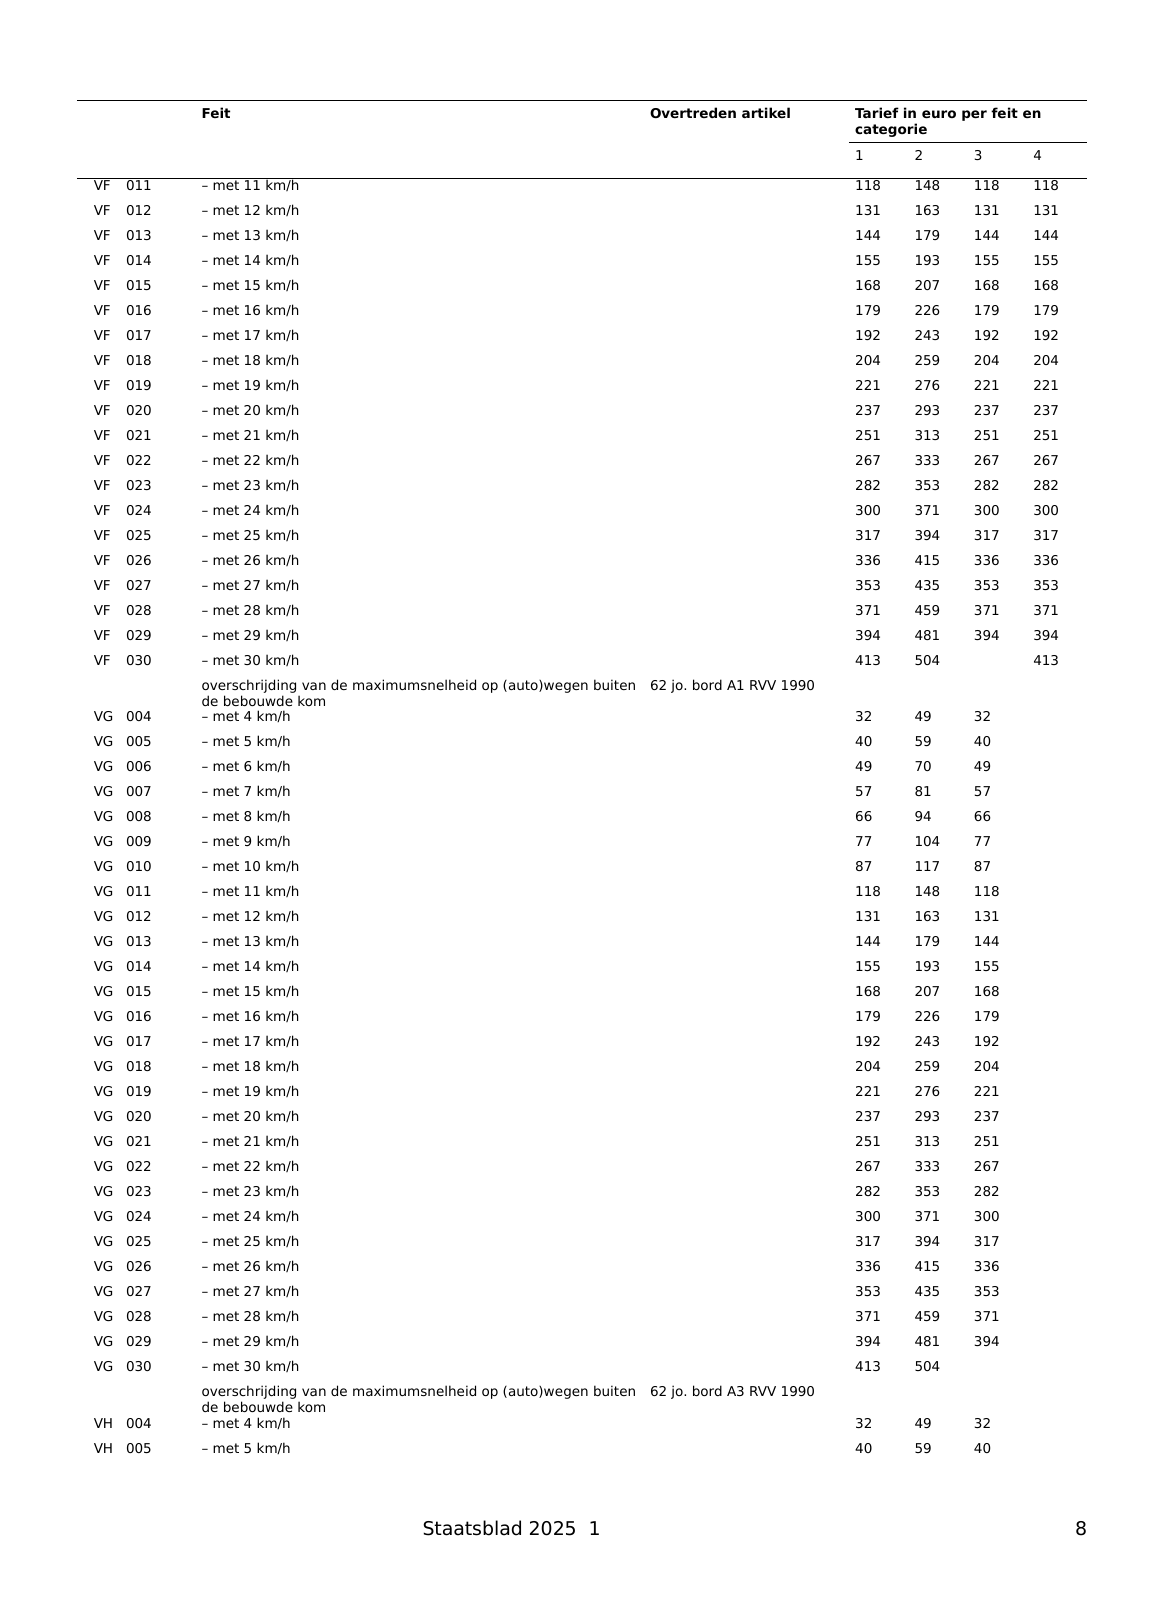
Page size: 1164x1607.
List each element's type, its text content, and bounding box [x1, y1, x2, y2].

table_cell [82, 1259, 87, 1284]
table_cell 353 [849, 578, 908, 603]
table_cell [158, 1334, 190, 1359]
table_cell VH [88, 1416, 120, 1441]
table_cell 022 [120, 453, 158, 478]
table_cell – met 23 km/h [196, 1184, 644, 1209]
table_cell [196, 142, 644, 178]
table_cell [158, 328, 190, 353]
table_cell VG [88, 934, 120, 959]
table_cell [190, 1034, 196, 1059]
table_cell 192 [968, 328, 1027, 353]
table_cell 333 [908, 453, 968, 478]
table_cell VG [88, 759, 120, 784]
table_cell [190, 1109, 196, 1134]
table_cell [644, 1084, 849, 1109]
table_cell [158, 1309, 190, 1334]
table_cell [82, 328, 87, 353]
table_cell – met 6 km/h [196, 759, 644, 784]
table_cell VG [88, 834, 120, 859]
table_cell [82, 1309, 87, 1334]
table_cell [158, 228, 190, 253]
table_cell [82, 1334, 87, 1359]
table_cell 016 [120, 1009, 158, 1034]
table_cell [644, 1134, 849, 1159]
table_cell [644, 653, 849, 678]
table_cell 021 [120, 428, 158, 453]
table_cell [77, 784, 82, 809]
table_cell [158, 1109, 190, 1134]
table_cell VF [88, 203, 120, 228]
table_cell – met 18 km/h [196, 1059, 644, 1084]
table_cell 192 [849, 328, 908, 353]
table_cell 267 [968, 453, 1027, 478]
table_cell [190, 909, 196, 934]
table_cell – met 26 km/h [196, 553, 644, 578]
table_cell [158, 809, 190, 834]
table_cell [158, 303, 190, 328]
table_cell VG [88, 1084, 120, 1109]
table_cell 276 [908, 1084, 968, 1109]
table_cell [158, 709, 190, 734]
table_cell [190, 428, 196, 453]
table_header [88, 101, 120, 142]
table_cell [77, 603, 82, 628]
table_cell [158, 1384, 190, 1416]
table_cell [158, 759, 190, 784]
table_cell 371 [1027, 603, 1087, 628]
table_cell [644, 403, 849, 428]
table_cell 504 [908, 1359, 968, 1384]
table_cell VG [88, 1334, 120, 1359]
table_cell 104 [908, 834, 968, 859]
table_cell [1027, 859, 1087, 884]
table_cell [190, 1284, 196, 1309]
table_cell 017 [120, 328, 158, 353]
table_header [120, 101, 158, 142]
table_cell 353 [908, 478, 968, 503]
table_cell [190, 228, 196, 253]
table_cell [190, 1384, 196, 1416]
table_cell 49 [968, 759, 1027, 784]
table_cell [1027, 959, 1087, 984]
table_cell [1027, 934, 1087, 959]
table_cell – met 28 km/h [196, 603, 644, 628]
table_cell [644, 1159, 849, 1184]
table_cell [644, 179, 849, 203]
table_cell VG [88, 1184, 120, 1209]
table_cell overschrijding van de maximumsnelheid op (auto)wegen buiten de bebouwde kom [196, 678, 644, 709]
table_cell [1027, 1309, 1087, 1334]
table_cell 282 [849, 1184, 908, 1209]
table_cell 204 [968, 1059, 1027, 1084]
table_cell [82, 884, 87, 909]
table_cell 026 [120, 1259, 158, 1284]
table_cell [82, 228, 87, 253]
table_cell [82, 578, 87, 603]
table_cell – met 27 km/h [196, 578, 644, 603]
table_cell 504 [908, 653, 968, 678]
table_cell 336 [968, 553, 1027, 578]
table_cell [190, 1134, 196, 1159]
table_cell [644, 478, 849, 503]
table_cell [82, 428, 87, 453]
table_cell [82, 403, 87, 428]
table_cell 221 [1027, 378, 1087, 403]
table_cell [82, 1184, 87, 1209]
table_cell VG [88, 1034, 120, 1059]
table_cell VF [88, 228, 120, 253]
table_cell [1027, 1184, 1087, 1209]
table_cell VF [88, 328, 120, 353]
table_cell 023 [120, 478, 158, 503]
table_cell [82, 278, 87, 303]
table_cell [158, 628, 190, 653]
table_cell [190, 784, 196, 809]
table_cell VG [88, 1159, 120, 1184]
table_cell 435 [908, 1284, 968, 1309]
table_cell 371 [968, 1309, 1027, 1334]
table_cell [1027, 1009, 1087, 1034]
table_cell VF [88, 253, 120, 278]
table_cell 010 [120, 859, 158, 884]
table_cell VG [88, 984, 120, 1009]
table_cell [82, 628, 87, 653]
table_cell [77, 759, 82, 784]
table_cell 192 [849, 1034, 908, 1059]
table_cell 32 [968, 1416, 1027, 1441]
table_cell 179 [1027, 303, 1087, 328]
table_cell 32 [849, 709, 908, 734]
table_cell 353 [968, 578, 1027, 603]
table_cell 221 [849, 1084, 908, 1109]
table_cell 353 [968, 1284, 1027, 1309]
table_cell [1027, 709, 1087, 734]
table_cell 66 [968, 809, 1027, 834]
table_cell [644, 1184, 849, 1209]
table_cell 163 [908, 909, 968, 934]
table_cell [190, 503, 196, 528]
table_cell 62 jo. bord A3 RVV 1990 [644, 1384, 849, 1416]
table_cell [158, 1234, 190, 1259]
table_cell 313 [908, 428, 968, 453]
table_cell – met 9 km/h [196, 834, 644, 859]
table_cell [190, 834, 196, 859]
table_cell [82, 678, 87, 709]
table_cell [82, 528, 87, 553]
table_cell [190, 1209, 196, 1234]
table_cell [77, 859, 82, 884]
table_cell 317 [968, 1234, 1027, 1259]
table_cell 016 [120, 303, 158, 328]
table_cell 118 [1027, 179, 1087, 203]
table_cell 226 [908, 1009, 968, 1034]
table_cell [644, 228, 849, 253]
table_cell [158, 553, 190, 578]
table_cell 282 [849, 478, 908, 503]
table_cell [158, 678, 190, 709]
table_cell [88, 142, 120, 178]
table_cell [190, 984, 196, 1009]
table_cell 168 [849, 984, 908, 1009]
table_cell [82, 1084, 87, 1109]
table_cell [77, 1084, 82, 1109]
table_cell [1027, 1034, 1087, 1059]
table_cell [190, 959, 196, 984]
table_cell [1027, 1109, 1087, 1134]
table_cell [77, 1159, 82, 1184]
table_cell 77 [968, 834, 1027, 859]
table_cell VG [88, 1059, 120, 1084]
table_cell – met 4 km/h [196, 709, 644, 734]
table_cell 415 [908, 553, 968, 578]
table_cell [190, 934, 196, 959]
table_cell 293 [908, 1109, 968, 1134]
table_cell [968, 678, 1027, 709]
table_cell [190, 734, 196, 759]
table_cell [77, 909, 82, 934]
table_cell 118 [968, 884, 1027, 909]
table_cell 008 [120, 809, 158, 834]
table_cell 313 [908, 1134, 968, 1159]
table_cell [77, 478, 82, 503]
table_cell [82, 959, 87, 984]
table_header [82, 101, 87, 142]
table_cell [158, 1359, 190, 1384]
table_cell [77, 578, 82, 603]
table_cell – met 7 km/h [196, 784, 644, 809]
table_cell [968, 653, 1027, 678]
table_cell 353 [908, 1184, 968, 1209]
table_cell [82, 553, 87, 578]
table_cell [158, 1209, 190, 1234]
table_cell [158, 1284, 190, 1309]
table_cell 025 [120, 528, 158, 553]
table_cell [82, 203, 87, 228]
table_cell [190, 553, 196, 578]
table_cell 300 [849, 503, 908, 528]
table_cell 012 [120, 909, 158, 934]
table_cell 251 [849, 428, 908, 453]
table_cell overschrijding van de maximumsnelheid op (auto)wegen buiten de bebouwde kom [196, 1384, 644, 1416]
table_cell – met 25 km/h [196, 1234, 644, 1259]
table_cell [77, 1134, 82, 1159]
table_cell [1027, 784, 1087, 809]
table_cell 282 [968, 478, 1027, 503]
table_cell 131 [849, 909, 908, 934]
table_cell [158, 603, 190, 628]
table_cell – met 13 km/h [196, 934, 644, 959]
table_cell – met 8 km/h [196, 809, 644, 834]
table_cell 155 [968, 253, 1027, 278]
table_cell 179 [908, 934, 968, 959]
table_cell [158, 1009, 190, 1034]
table_cell 013 [120, 228, 158, 253]
table_cell VF [88, 353, 120, 378]
table_cell VG [88, 959, 120, 984]
table_cell 207 [908, 278, 968, 303]
table_cell [82, 1384, 87, 1416]
table_cell 005 [120, 1441, 158, 1466]
table_cell 394 [968, 1334, 1027, 1359]
table_cell [158, 1259, 190, 1284]
table_cell 204 [849, 1059, 908, 1084]
table_cell VG [88, 1284, 120, 1309]
table_cell – met 20 km/h [196, 1109, 644, 1134]
table_cell [190, 478, 196, 503]
table_cell 237 [849, 403, 908, 428]
table_cell 94 [908, 809, 968, 834]
table_cell 168 [968, 278, 1027, 303]
table_cell VG [88, 709, 120, 734]
table_cell 4 [1027, 143, 1087, 178]
table_cell – met 24 km/h [196, 1209, 644, 1234]
table_cell [1027, 909, 1087, 934]
table_cell 481 [908, 628, 968, 653]
table_cell [77, 734, 82, 759]
table_cell 029 [120, 1334, 158, 1359]
table_cell – met 29 km/h [196, 628, 644, 653]
table_cell [644, 528, 849, 553]
table_cell 336 [968, 1259, 1027, 1284]
table_cell [77, 809, 82, 834]
table_cell [82, 734, 87, 759]
table_cell VG [88, 1359, 120, 1384]
table_cell [1027, 834, 1087, 859]
table_header [158, 101, 190, 142]
table_cell VG [88, 734, 120, 759]
table_cell 131 [968, 203, 1027, 228]
table_cell – met 24 km/h [196, 503, 644, 528]
table_cell 144 [968, 934, 1027, 959]
table_cell [644, 278, 849, 303]
table_cell – met 16 km/h [196, 1009, 644, 1034]
table_cell VG [88, 909, 120, 934]
table_cell – met 21 km/h [196, 428, 644, 453]
table_cell 221 [968, 1084, 1027, 1109]
table_cell 282 [1027, 478, 1087, 503]
table_cell [190, 859, 196, 884]
table_cell [158, 353, 190, 378]
table_cell 020 [120, 1109, 158, 1134]
table_cell 413 [849, 1359, 908, 1384]
table_cell [190, 1259, 196, 1284]
table_cell VF [88, 453, 120, 478]
table_cell [120, 678, 158, 709]
table_cell 155 [968, 959, 1027, 984]
table_cell 012 [120, 203, 158, 228]
table_cell [190, 378, 196, 403]
table_cell [82, 934, 87, 959]
table_cell 027 [120, 1284, 158, 1309]
table_cell VF [88, 428, 120, 453]
table_cell 004 [120, 709, 158, 734]
table_cell [849, 1384, 908, 1416]
table_cell [644, 734, 849, 759]
table_cell VF [88, 403, 120, 428]
table_cell [644, 503, 849, 528]
table_cell 144 [849, 934, 908, 959]
table_cell [77, 984, 82, 1009]
table_cell [158, 959, 190, 984]
table_cell 40 [849, 734, 908, 759]
table_cell [644, 203, 849, 228]
table_cell [82, 1234, 87, 1259]
table_cell [190, 628, 196, 653]
table_cell 019 [120, 1084, 158, 1109]
table_cell 019 [120, 378, 158, 403]
table_cell – met 21 km/h [196, 1134, 644, 1159]
table_cell 018 [120, 353, 158, 378]
table_cell 66 [849, 809, 908, 834]
table_cell [82, 1059, 87, 1084]
table_cell – met 5 km/h [196, 1441, 644, 1466]
table_cell [158, 884, 190, 909]
table_cell [190, 653, 196, 678]
table_cell [158, 203, 190, 228]
table_cell 413 [849, 653, 908, 678]
table_cell [77, 709, 82, 734]
table_cell [77, 353, 82, 378]
table_cell VG [88, 884, 120, 909]
table_cell 026 [120, 553, 158, 578]
table_cell [190, 253, 196, 278]
table_cell [77, 1284, 82, 1309]
table_cell 015 [120, 984, 158, 1009]
table_cell [190, 528, 196, 553]
table_cell [158, 1034, 190, 1059]
table_cell 251 [849, 1134, 908, 1159]
table_cell 32 [968, 709, 1027, 734]
table_cell [82, 709, 87, 734]
table_cell [190, 709, 196, 734]
table_cell VG [88, 1134, 120, 1159]
table_cell [968, 1384, 1027, 1416]
table_cell [1027, 1209, 1087, 1234]
table_cell 481 [908, 1334, 968, 1359]
table_cell – met 11 km/h [196, 884, 644, 909]
table_cell [1027, 1134, 1087, 1159]
table_header [77, 101, 82, 142]
table_cell 371 [908, 503, 968, 528]
table_cell [77, 884, 82, 909]
table_cell [158, 1084, 190, 1109]
table_cell [82, 353, 87, 378]
table_cell [77, 1441, 82, 1466]
table_cell 021 [120, 1134, 158, 1159]
table_cell – met 12 km/h [196, 909, 644, 934]
table_cell [77, 278, 82, 303]
table_cell [908, 678, 968, 709]
table_cell [77, 1059, 82, 1084]
table_cell [158, 859, 190, 884]
table_cell [644, 1034, 849, 1059]
table_cell – met 17 km/h [196, 328, 644, 353]
table_cell 413 [1027, 653, 1087, 678]
table_cell [158, 478, 190, 503]
table_cell 018 [120, 1059, 158, 1084]
table_cell VG [88, 1209, 120, 1234]
table_cell VG [88, 1109, 120, 1134]
table_cell 204 [1027, 353, 1087, 378]
table_cell [158, 834, 190, 859]
table_cell 87 [849, 859, 908, 884]
table_cell 87 [968, 859, 1027, 884]
table_cell 371 [968, 603, 1027, 628]
table_cell [158, 453, 190, 478]
table_cell 207 [908, 984, 968, 1009]
table_cell 007 [120, 784, 158, 809]
table_cell 237 [968, 1109, 1027, 1134]
table_cell 237 [1027, 403, 1087, 428]
table_cell [158, 1134, 190, 1159]
table_cell 029 [120, 628, 158, 653]
table_cell 148 [908, 884, 968, 909]
table_cell 193 [908, 959, 968, 984]
table_cell 353 [1027, 578, 1087, 603]
table_cell [190, 1159, 196, 1184]
table_cell [644, 378, 849, 403]
table_cell [644, 959, 849, 984]
table_cell – met 14 km/h [196, 959, 644, 984]
table_cell 333 [908, 1159, 968, 1184]
table_cell 025 [120, 1234, 158, 1259]
table_cell [158, 1159, 190, 1184]
table_cell [190, 1309, 196, 1334]
table_cell 024 [120, 1209, 158, 1234]
table_cell 282 [968, 1184, 1027, 1209]
table_cell 336 [1027, 553, 1087, 578]
table_cell [77, 528, 82, 553]
table_cell [158, 934, 190, 959]
table_cell [77, 253, 82, 278]
table_cell 259 [908, 353, 968, 378]
table_cell [77, 1034, 82, 1059]
table_cell 131 [968, 909, 1027, 934]
table_cell [190, 353, 196, 378]
table_cell [77, 1309, 82, 1334]
table_cell VG [88, 859, 120, 884]
table_cell [644, 909, 849, 934]
table_cell – met 16 km/h [196, 303, 644, 328]
table_cell [82, 909, 87, 934]
table_cell – met 22 km/h [196, 453, 644, 478]
table_cell 353 [849, 1284, 908, 1309]
table_cell 259 [908, 1059, 968, 1084]
table_cell VF [88, 553, 120, 578]
table_cell 020 [120, 403, 158, 428]
table_cell [1027, 1284, 1087, 1309]
table_cell 276 [908, 378, 968, 403]
table_cell [190, 328, 196, 353]
table_cell [644, 1009, 849, 1034]
table_cell 204 [849, 353, 908, 378]
table_cell 179 [908, 228, 968, 253]
table_cell [158, 784, 190, 809]
table_cell [77, 1234, 82, 1259]
table_cell [82, 1109, 87, 1134]
table_cell 251 [968, 1134, 1027, 1159]
table_cell 300 [849, 1209, 908, 1234]
table_cell [644, 1234, 849, 1259]
table_cell [77, 403, 82, 428]
table_cell – met 23 km/h [196, 478, 644, 503]
table_cell [644, 578, 849, 603]
table_cell VF [88, 628, 120, 653]
table_cell 300 [1027, 503, 1087, 528]
table_cell 394 [908, 1234, 968, 1259]
table_cell [77, 934, 82, 959]
table_cell 179 [968, 1009, 1027, 1034]
table_cell 168 [968, 984, 1027, 1009]
table_cell – met 20 km/h [196, 403, 644, 428]
table_cell [82, 859, 87, 884]
table_cell [644, 809, 849, 834]
table_cell 459 [908, 603, 968, 628]
table_cell [1027, 1334, 1087, 1359]
table_cell [82, 503, 87, 528]
table_cell VF [88, 528, 120, 553]
table_cell 011 [120, 179, 158, 203]
table_cell [82, 603, 87, 628]
table_cell [82, 1284, 87, 1309]
table_cell [644, 603, 849, 628]
table_cell – met 30 km/h [196, 1359, 644, 1384]
table_cell 163 [908, 203, 968, 228]
table_cell 459 [908, 1309, 968, 1334]
table_cell [190, 1084, 196, 1109]
table_cell [1027, 1059, 1087, 1084]
table_cell [82, 1359, 87, 1384]
table_cell 394 [1027, 628, 1087, 653]
table_cell [644, 453, 849, 478]
table_cell 006 [120, 759, 158, 784]
table_cell [644, 628, 849, 653]
table_cell [1027, 1159, 1087, 1184]
table_cell [190, 142, 196, 178]
table_cell [158, 984, 190, 1009]
table_cell 57 [968, 784, 1027, 809]
table_header Tarief in euro per feit en categorie [849, 101, 1087, 142]
table_cell 028 [120, 603, 158, 628]
table_cell – met 13 km/h [196, 228, 644, 253]
table_cell [77, 378, 82, 403]
table_cell 3 [968, 143, 1027, 178]
table_cell 013 [120, 934, 158, 959]
table_cell – met 5 km/h [196, 734, 644, 759]
table_cell 179 [849, 1009, 908, 1034]
table_cell [158, 503, 190, 528]
table_cell [77, 1359, 82, 1384]
table_cell [77, 1334, 82, 1359]
table_cell 394 [849, 628, 908, 653]
table_cell [158, 142, 190, 178]
table_cell 030 [120, 653, 158, 678]
table_cell 59 [908, 1441, 968, 1466]
table_cell 237 [968, 403, 1027, 428]
table_cell 371 [908, 1209, 968, 1234]
table_cell [82, 478, 87, 503]
table_cell [1027, 734, 1087, 759]
table_cell 155 [849, 959, 908, 984]
table_cell 243 [908, 1034, 968, 1059]
table_cell [190, 578, 196, 603]
table_cell 144 [1027, 228, 1087, 253]
table_cell [190, 278, 196, 303]
table_cell [77, 503, 82, 528]
table_cell [77, 179, 82, 203]
table_cell [644, 1259, 849, 1284]
table_cell [88, 1384, 120, 1416]
table_cell [644, 934, 849, 959]
table_cell [644, 553, 849, 578]
table_cell 70 [908, 759, 968, 784]
table_cell 336 [849, 553, 908, 578]
table_cell VH [88, 1441, 120, 1466]
table_cell – met 14 km/h [196, 253, 644, 278]
table_cell 59 [908, 734, 968, 759]
table_cell [158, 909, 190, 934]
table_cell – met 17 km/h [196, 1034, 644, 1059]
table_cell – met 19 km/h [196, 1084, 644, 1109]
table_cell 49 [908, 1416, 968, 1441]
table_cell [644, 1334, 849, 1359]
table_cell [190, 403, 196, 428]
table_cell VG [88, 809, 120, 834]
table_cell VF [88, 478, 120, 503]
table_cell 40 [849, 1441, 908, 1466]
table_cell 267 [968, 1159, 1027, 1184]
table_cell 118 [849, 884, 908, 909]
table_cell VF [88, 303, 120, 328]
table_cell [644, 303, 849, 328]
table_cell 017 [120, 1034, 158, 1059]
table_cell [908, 1384, 968, 1416]
table_cell [644, 834, 849, 859]
table_cell [190, 1009, 196, 1034]
table_cell [82, 759, 87, 784]
table_cell [644, 984, 849, 1009]
table_cell 118 [849, 179, 908, 203]
table_cell – met 15 km/h [196, 984, 644, 1009]
table_cell [158, 378, 190, 403]
table_cell [644, 1109, 849, 1134]
table_cell 317 [968, 528, 1027, 553]
table_cell [82, 984, 87, 1009]
table_cell – met 25 km/h [196, 528, 644, 553]
table_cell VF [88, 278, 120, 303]
table_cell [77, 653, 82, 678]
table_cell [1027, 1259, 1087, 1284]
table_cell 004 [120, 1416, 158, 1441]
table_cell 371 [849, 1309, 908, 1334]
table_cell 62 jo. bord A1 RVV 1990 [644, 678, 849, 709]
table_cell [77, 453, 82, 478]
table_cell [644, 1441, 849, 1466]
table_cell VF [88, 179, 120, 203]
table_cell [82, 378, 87, 403]
table_cell 57 [849, 784, 908, 809]
table_cell VG [88, 784, 120, 809]
table_cell 237 [849, 1109, 908, 1134]
table_cell VF [88, 653, 120, 678]
table_cell [88, 678, 120, 709]
table_cell – met 15 km/h [196, 278, 644, 303]
table_cell [190, 1416, 196, 1441]
table_cell [1027, 1084, 1087, 1109]
table_cell VG [88, 1234, 120, 1259]
table_cell [644, 1416, 849, 1441]
table_cell [190, 1234, 196, 1259]
table_cell 144 [849, 228, 908, 253]
table_cell 49 [908, 709, 968, 734]
table_cell 49 [849, 759, 908, 784]
table_cell 131 [1027, 203, 1087, 228]
table_cell [82, 1441, 87, 1466]
table_cell [77, 228, 82, 253]
table_cell [190, 1184, 196, 1209]
table_cell [158, 528, 190, 553]
table_cell 40 [968, 734, 1027, 759]
table_cell 204 [968, 353, 1027, 378]
table_cell 117 [908, 859, 968, 884]
table_cell [82, 1159, 87, 1184]
table_cell [644, 1359, 849, 1384]
table_cell [77, 1184, 82, 1209]
table_cell 32 [849, 1416, 908, 1441]
table_cell 009 [120, 834, 158, 859]
table_cell [77, 1209, 82, 1234]
table_cell 221 [968, 378, 1027, 403]
table_cell [190, 1359, 196, 1384]
table_cell 179 [849, 303, 908, 328]
table_cell 415 [908, 1259, 968, 1284]
table_cell VF [88, 603, 120, 628]
table_cell – met 19 km/h [196, 378, 644, 403]
table_cell – met 10 km/h [196, 859, 644, 884]
table_cell [77, 203, 82, 228]
table_cell [120, 142, 158, 178]
table_cell [77, 1416, 82, 1441]
table_cell – met 18 km/h [196, 353, 644, 378]
table_cell [82, 653, 87, 678]
table_cell [1027, 984, 1087, 1009]
table_cell 024 [120, 503, 158, 528]
table_cell [158, 428, 190, 453]
table_cell [82, 1416, 87, 1441]
table_cell [644, 353, 849, 378]
table_cell 192 [968, 1034, 1027, 1059]
table_cell 81 [908, 784, 968, 809]
table_cell 394 [849, 1334, 908, 1359]
table_cell [77, 1384, 82, 1416]
table_cell [190, 884, 196, 909]
table_cell – met 4 km/h [196, 1416, 644, 1441]
table_header [190, 101, 196, 142]
table_cell 394 [968, 628, 1027, 653]
table_cell 118 [968, 179, 1027, 203]
table_cell 027 [120, 578, 158, 603]
table_cell 300 [968, 1209, 1027, 1234]
table_cell [82, 142, 87, 178]
table_cell – met 30 km/h [196, 653, 644, 678]
table_cell [968, 1359, 1027, 1384]
table_cell 293 [908, 403, 968, 428]
table_cell [1027, 809, 1087, 834]
table_cell VF [88, 578, 120, 603]
table_cell VF [88, 378, 120, 403]
table_cell VG [88, 1259, 120, 1284]
table_cell 243 [908, 328, 968, 353]
table_cell 148 [908, 179, 968, 203]
table_cell [82, 784, 87, 809]
table_cell 005 [120, 734, 158, 759]
table_cell 267 [1027, 453, 1087, 478]
table_cell [82, 1134, 87, 1159]
table_cell [158, 253, 190, 278]
table_cell [644, 884, 849, 909]
table_cell 192 [1027, 328, 1087, 353]
table_cell – met 11 km/h [196, 179, 644, 203]
table_cell [644, 859, 849, 884]
table_cell [1027, 759, 1087, 784]
table_cell [1027, 1359, 1087, 1384]
table_cell [644, 1059, 849, 1084]
table_cell [158, 734, 190, 759]
table_header Feit [196, 101, 644, 142]
table_cell 011 [120, 884, 158, 909]
table_cell 317 [849, 1234, 908, 1259]
table_cell – met 28 km/h [196, 1309, 644, 1334]
table_cell [77, 1109, 82, 1134]
table_cell [158, 278, 190, 303]
table_cell 221 [849, 378, 908, 403]
table_cell 371 [849, 603, 908, 628]
table_cell [1027, 1234, 1087, 1259]
table_cell [644, 1209, 849, 1234]
table_cell [190, 809, 196, 834]
table_cell [644, 328, 849, 353]
table_cell [82, 834, 87, 859]
table_cell VG [88, 1309, 120, 1334]
table_cell 394 [908, 528, 968, 553]
table_cell [77, 142, 82, 178]
table_cell [77, 678, 82, 709]
table_cell [77, 553, 82, 578]
table_cell – met 22 km/h [196, 1159, 644, 1184]
table_cell 155 [1027, 253, 1087, 278]
table_cell [190, 603, 196, 628]
table_cell [1027, 678, 1087, 709]
table_cell [82, 453, 87, 478]
table_cell 251 [1027, 428, 1087, 453]
table_cell VF [88, 503, 120, 528]
table_cell 300 [968, 503, 1027, 528]
table_cell [77, 303, 82, 328]
table_cell [158, 653, 190, 678]
table_cell [82, 253, 87, 278]
table_cell [644, 709, 849, 734]
table_cell [190, 1059, 196, 1084]
table_cell 022 [120, 1159, 158, 1184]
table_cell 014 [120, 959, 158, 984]
table_cell 1 [849, 143, 908, 178]
table_cell [158, 578, 190, 603]
table_cell [190, 179, 196, 203]
table_cell 40 [968, 1441, 1027, 1466]
table_cell [77, 1009, 82, 1034]
table_cell 014 [120, 253, 158, 278]
table_cell [77, 834, 82, 859]
table_cell 155 [849, 253, 908, 278]
table_cell [77, 959, 82, 984]
table_cell [77, 1259, 82, 1284]
table_cell 023 [120, 1184, 158, 1209]
table_cell – met 12 km/h [196, 203, 644, 228]
table_cell [190, 203, 196, 228]
table_cell [82, 1009, 87, 1034]
table_cell [190, 303, 196, 328]
table_cell [644, 784, 849, 809]
table_cell [644, 759, 849, 784]
table_cell [158, 179, 190, 203]
table_cell [644, 142, 849, 178]
table_cell [849, 678, 908, 709]
table_cell – met 26 km/h [196, 1259, 644, 1284]
table_cell [77, 328, 82, 353]
table_cell [1027, 1441, 1087, 1466]
table_cell 317 [849, 528, 908, 553]
table_cell [82, 303, 87, 328]
table_cell 267 [849, 1159, 908, 1184]
table_cell [1027, 1384, 1087, 1416]
table_cell 030 [120, 1359, 158, 1384]
table_cell 193 [908, 253, 968, 278]
table_cell 317 [1027, 528, 1087, 553]
table_cell [644, 428, 849, 453]
table_cell [190, 1334, 196, 1359]
table_cell [644, 1284, 849, 1309]
table_cell 131 [849, 203, 908, 228]
table_cell [77, 428, 82, 453]
table_cell [190, 759, 196, 784]
table_cell 435 [908, 578, 968, 603]
table_cell [644, 1309, 849, 1334]
table_cell 144 [968, 228, 1027, 253]
table_cell 77 [849, 834, 908, 859]
table_cell – met 27 km/h [196, 1284, 644, 1309]
table_cell [158, 1441, 190, 1466]
table_cell 2 [908, 143, 968, 178]
table_cell 267 [849, 453, 908, 478]
table_cell [1027, 1416, 1087, 1441]
table_cell [158, 1059, 190, 1084]
table_cell [82, 1209, 87, 1234]
table_cell [82, 1034, 87, 1059]
table_cell [158, 403, 190, 428]
table_cell [190, 678, 196, 709]
table_cell [190, 1441, 196, 1466]
table_cell 168 [1027, 278, 1087, 303]
table_cell [190, 453, 196, 478]
table_cell [120, 1384, 158, 1416]
table_header Overtreden artikel [644, 101, 849, 142]
table_cell [77, 628, 82, 653]
table_cell 179 [968, 303, 1027, 328]
table_cell [82, 809, 87, 834]
table_cell 251 [968, 428, 1027, 453]
table_cell – met 29 km/h [196, 1334, 644, 1359]
table_cell VG [88, 1009, 120, 1034]
table_cell [158, 1184, 190, 1209]
table_cell [158, 1416, 190, 1441]
table_cell 168 [849, 278, 908, 303]
table_cell 015 [120, 278, 158, 303]
table_cell [82, 179, 87, 203]
table_cell 028 [120, 1309, 158, 1334]
table_cell 226 [908, 303, 968, 328]
table_cell 336 [849, 1259, 908, 1284]
table_cell [1027, 884, 1087, 909]
table_cell [644, 253, 849, 278]
